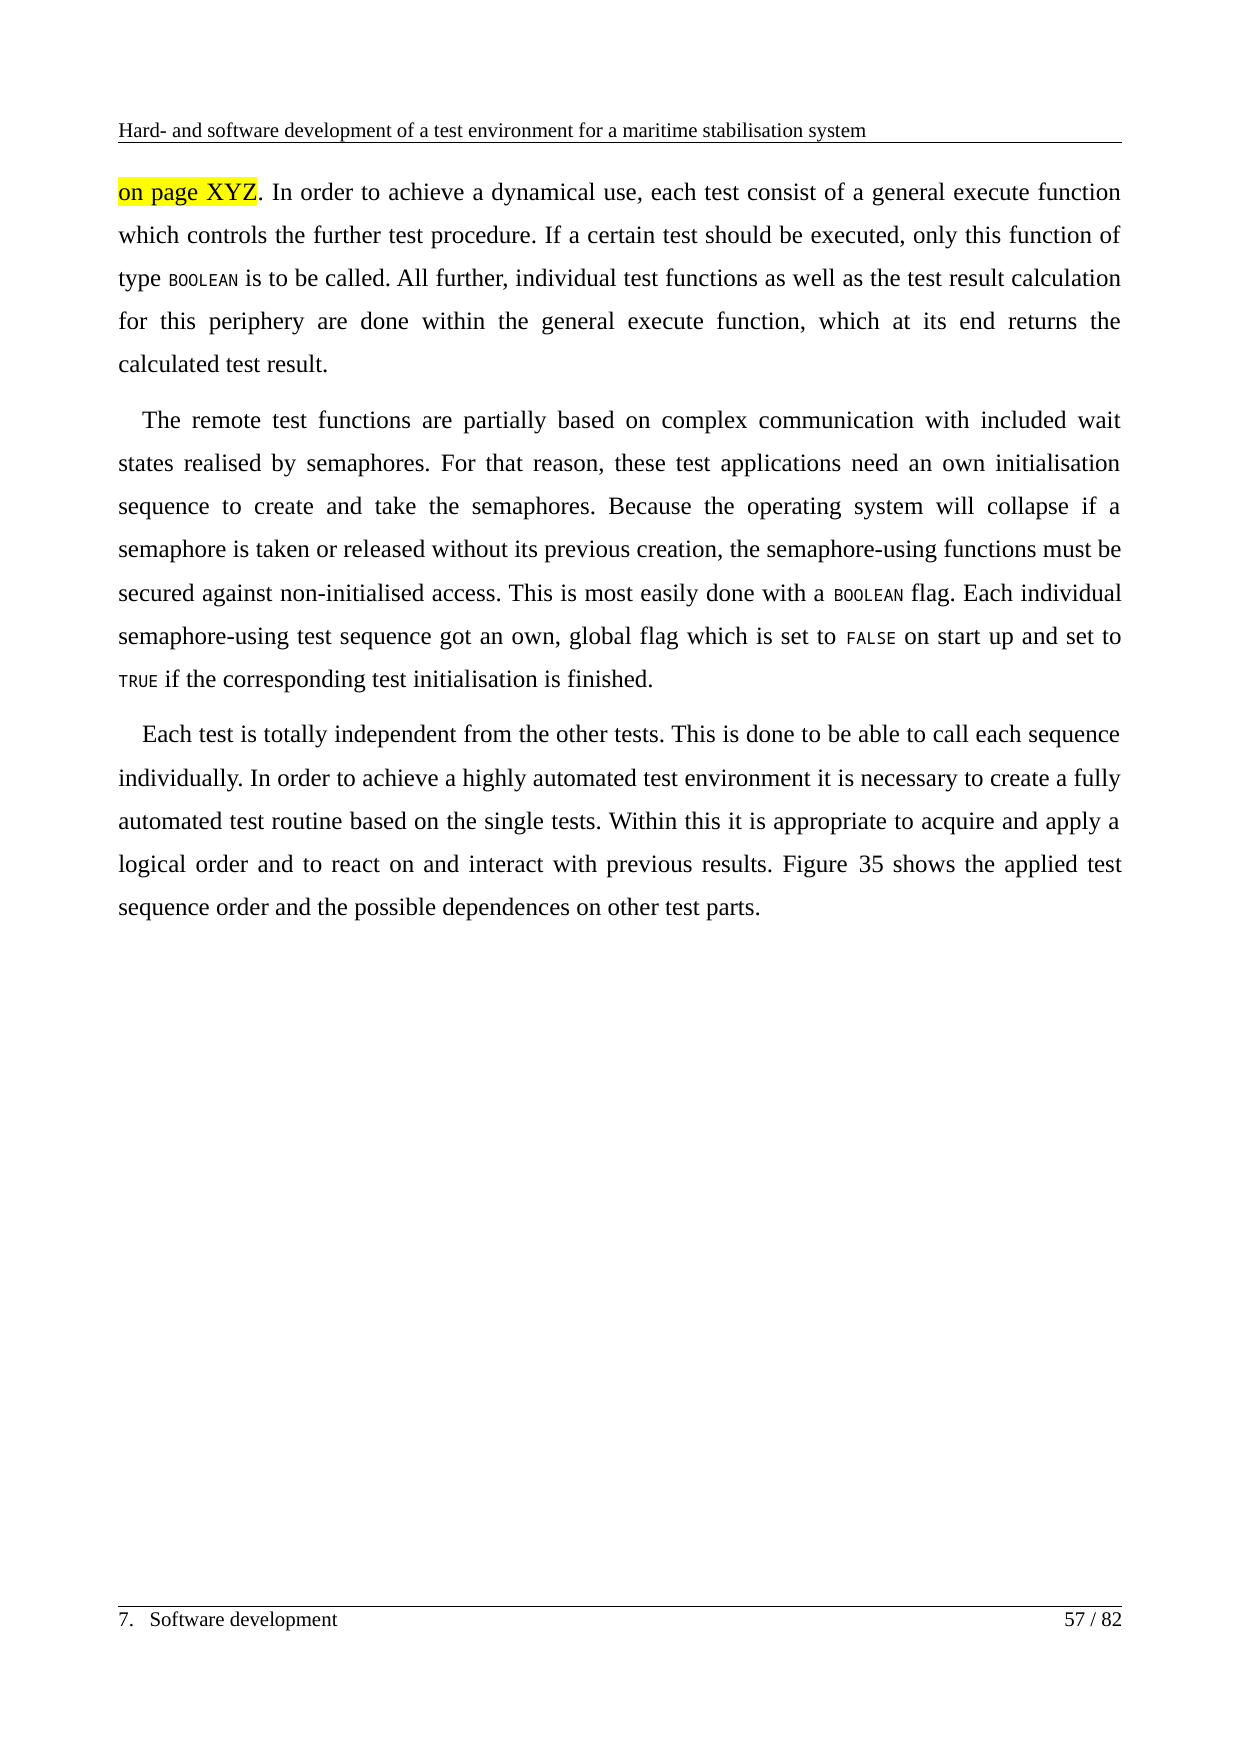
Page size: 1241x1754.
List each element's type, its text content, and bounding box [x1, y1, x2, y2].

text Each test is totally independent from the other tests. This is done to be able to call each sequence individually. In order to achieve a highly automated test environment it is necessary to create a fully automated test routine based on the single tests. Within this it is appropriate to acquire and apply a logical order and to react on and interact with previous results. Figure 35 shows the applied test sequence order and the possible dependences on other test parts. [118, 719, 1122, 921]
text The remote test functions are partially based on complex communication with included wait states realised by semaphores. For that reason, these test applications need an own initialisation sequence to create and take the semaphores. Because the operating system will collapse if a semaphore is taken or released without its previous creation, the semaphore-using functions must be secured against non-initialised access. This is most easily done with a BOOLEAN flag. Each individual semaphore-using test sequence got an own, global flag which is set to FALSE on start up and set to TRUE if the corresponding test initialisation is finished. [118, 405, 1122, 693]
text on page XYZ. In order to achieve a dynamical use, each test consist of a general execute function which controls the further test procedure. If a certain test should be executed, only this function of type BOOLEAN is to be called. All further, individual test functions as well as the test result calculation for this periphery are done within the general execute function, which at its end returns the calculated test result. [118, 177, 1122, 378]
